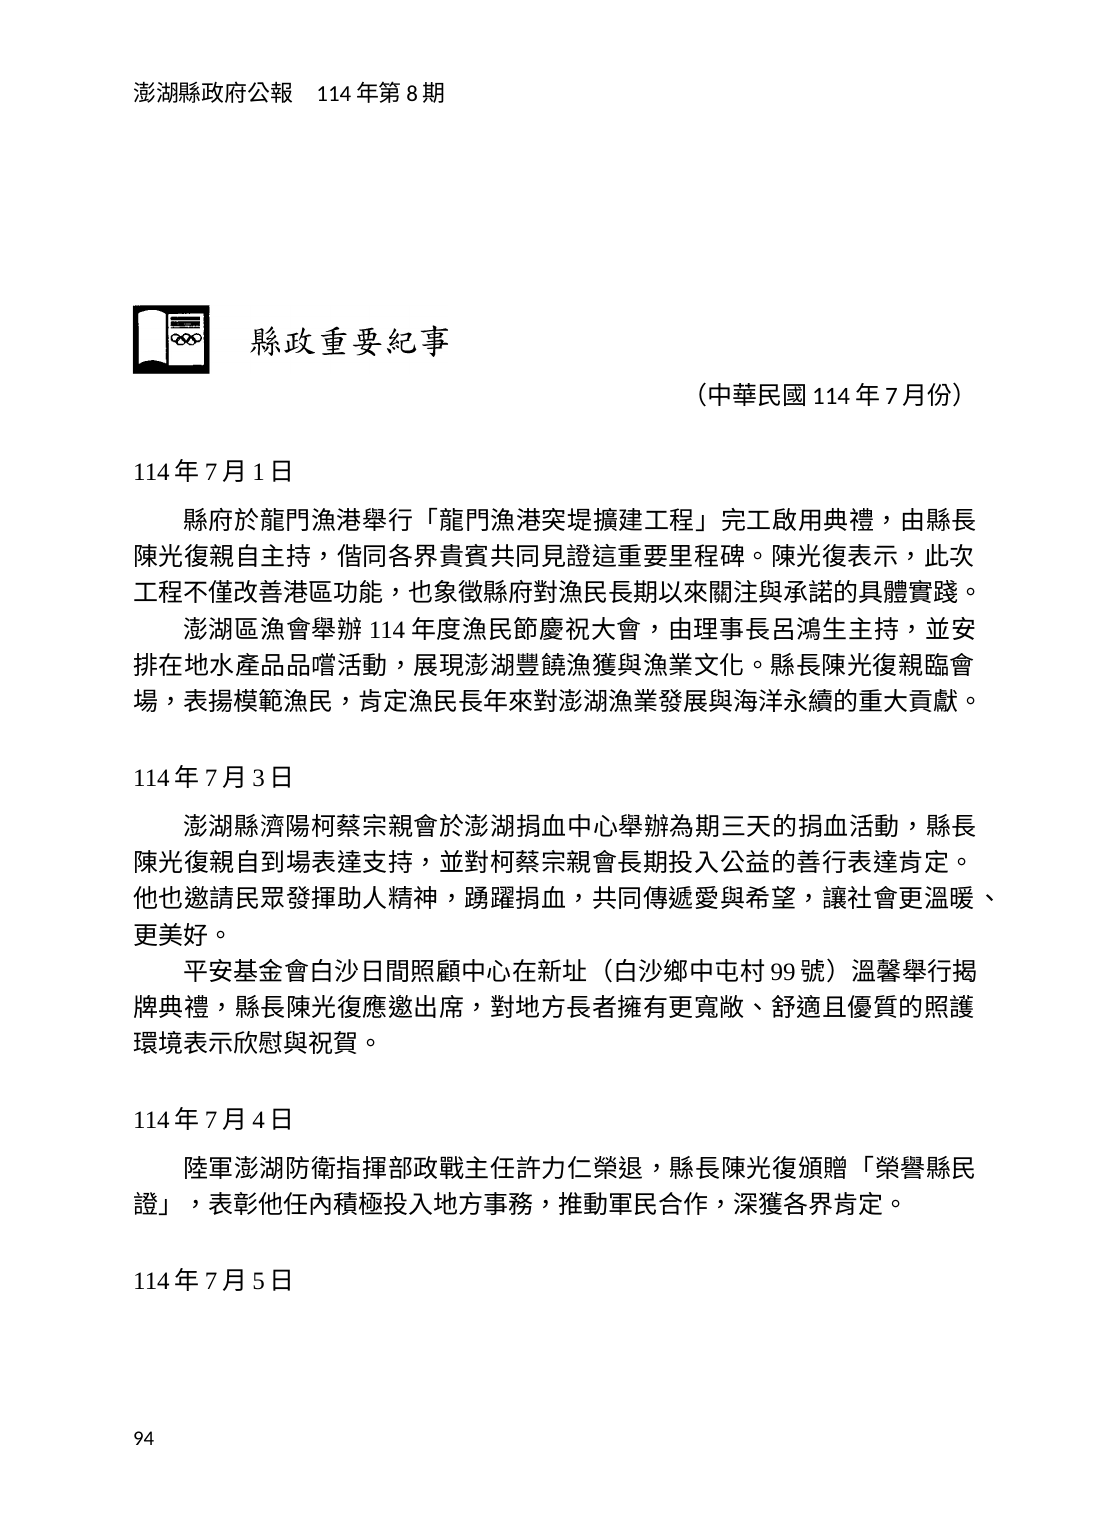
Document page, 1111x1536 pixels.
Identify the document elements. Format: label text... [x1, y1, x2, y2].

text 114年7月1日 [133, 449, 977, 488]
text 澎湖區漁會舉辦114年度漁民節慶祝大會，由理事長呂鴻生主持，並安排在地水產品品嚐活動，展現澎湖豐饒漁獲與漁業文化。縣長陳光復親臨會場，表揚模範漁民，肯定漁民長年來對澎湖漁業發展與海洋永續的重大貢獻。 [133, 609, 977, 718]
text 114年7月5日 [133, 1259, 977, 1297]
text 114年7月4日 [133, 1098, 977, 1136]
picture [132, 305, 449, 374]
text 澎湖縣濟陽柯蔡宗親會於澎湖捐血中心舉辦為期三天的捐血活動，縣長陳光復親自到場表達支持，並對柯蔡宗親會長期投入公益的善行表達肯定。他也邀請民眾發揮助人精神，踴躍捐血，共同傳遞愛與希望，讓社會更溫暖、更美好。 [133, 806, 977, 951]
text 陸軍澎湖防衛指揮部政戰主任許力仁榮退，縣長陳光復頒贈「榮譽縣民證」，表彰他任內積極投入地方事務，推動軍民合作，深獲各界肯定。 [133, 1149, 977, 1221]
text 平安基金會白沙日間照顧中心在新址（白沙鄉中屯村99號）溫馨舉行揭牌典禮，縣長陳光復應邀出席，對地方長者擁有更寬敞、舒適且優質的照護環境表示欣慰與祝賀。 [133, 951, 977, 1060]
text 縣府於龍門漁港舉行「龍門漁港突堤擴建工程」完工啟用典禮，由縣長陳光復親自主持，偕同各界貴賓共同見證這重要里程碑。陳光復表示，此次工程不僅改善港區功能，也象徵縣府對漁民長期以來關注與承諾的具體實踐。 [133, 500, 977, 609]
text 114年7月3日 [133, 755, 977, 794]
text （中華民國114年7月份） [133, 373, 977, 412]
